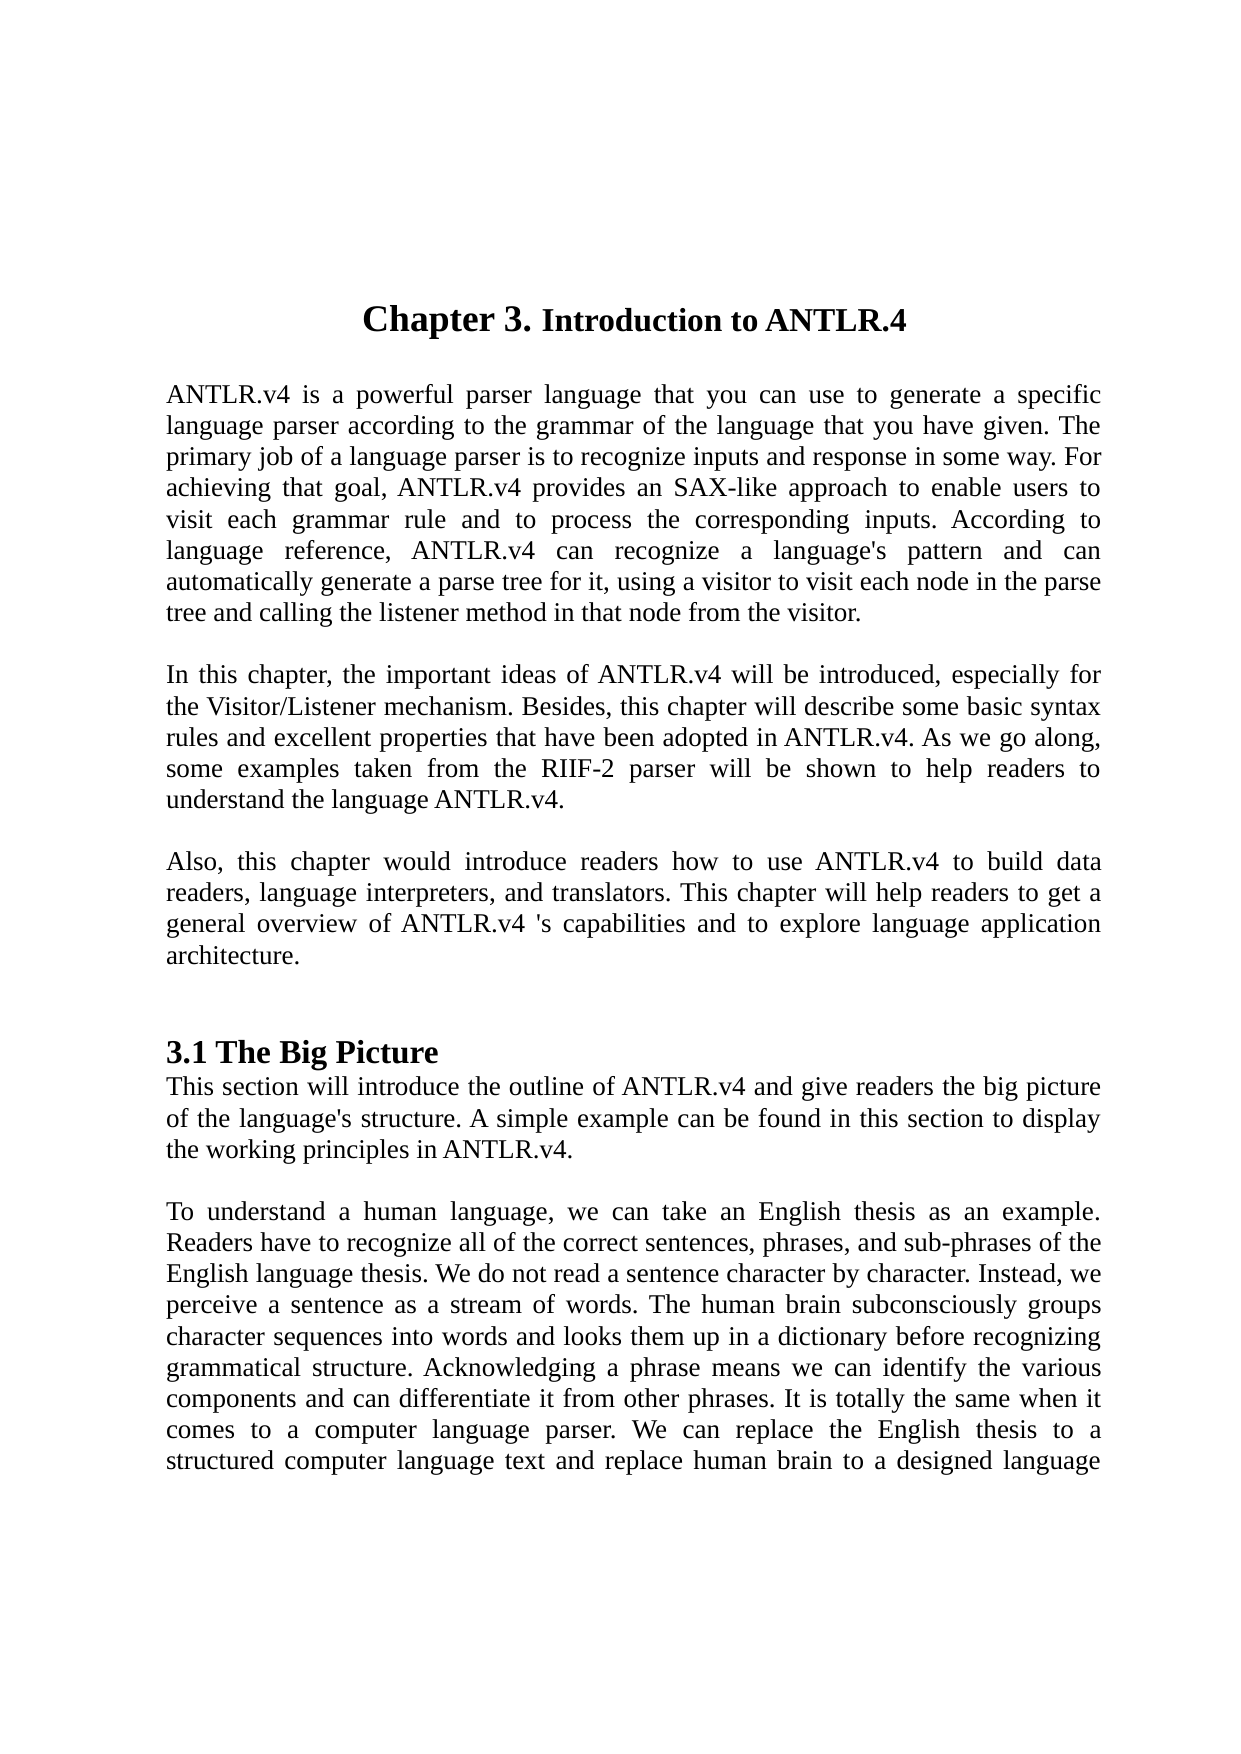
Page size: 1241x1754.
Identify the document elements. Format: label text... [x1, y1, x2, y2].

text Chapter 3. Introduction to ANTLR.4 [166, 297, 1103, 340]
text ANTLR.v4 is a powerful parser language that you can use to generate a specific language parser according to the grammar of the language that you have given. The primary job of a language parser is to recognize inputs and response in some way. For achieving that goal, ANTLR.v4 provides an SAX-like approach to enable users to visit each grammar rule and to process the corresponding inputs. According to language reference, ANTLR.v4 can recognize a language's pattern and can automatically generate a parse tree for it, using a visitor to visit each node in the parse tree and calling the listener method in that node from the visitor. [166, 378, 1103, 627]
text 3.1 The Big Picture [166, 1032, 1103, 1071]
text Also, this chapter would introduce readers how to use ANTLR.v4 to build data readers, language interpreters, and translators. This chapter will help readers to get a general overview of ANTLR.v4 's capabilities and to explore language application architecture. [166, 845, 1103, 970]
text To understand a human language, we can take an English thesis as an example. Readers have to recognize all of the correct sentences, phrases, and sub-phrases of the English language thesis. We do not read a sentence character by character. Instead, we perceive a sentence as a stream of words. The human brain subconsciously groups character sequences into words and looks them up in a dictionary before recognizing grammatical structure. Acknowledging a phrase means we can identify the various components and can differentiate it from other phrases. It is totally the same when it comes to a computer language parser. We can replace the English thesis to a structured computer language text and replace human brain to a designed language [166, 1195, 1103, 1475]
text This section will introduce the outline of ANTLR.v4 and give readers the big picture of the language's structure. A simple example can be found in this section to display the working principles in ANTLR.v4. [166, 1071, 1103, 1164]
text In this chapter, the important ideas of ANTLR.v4 will be introduced, especially for the Visitor/Listener mechanism. Besides, this chapter will describe some basic syntax rules and excellent properties that have been adopted in ANTLR.v4. As we go along, some examples taken from the RIIF-2 parser will be shown to help readers to understand the language ANTLR.v4. [166, 658, 1103, 814]
